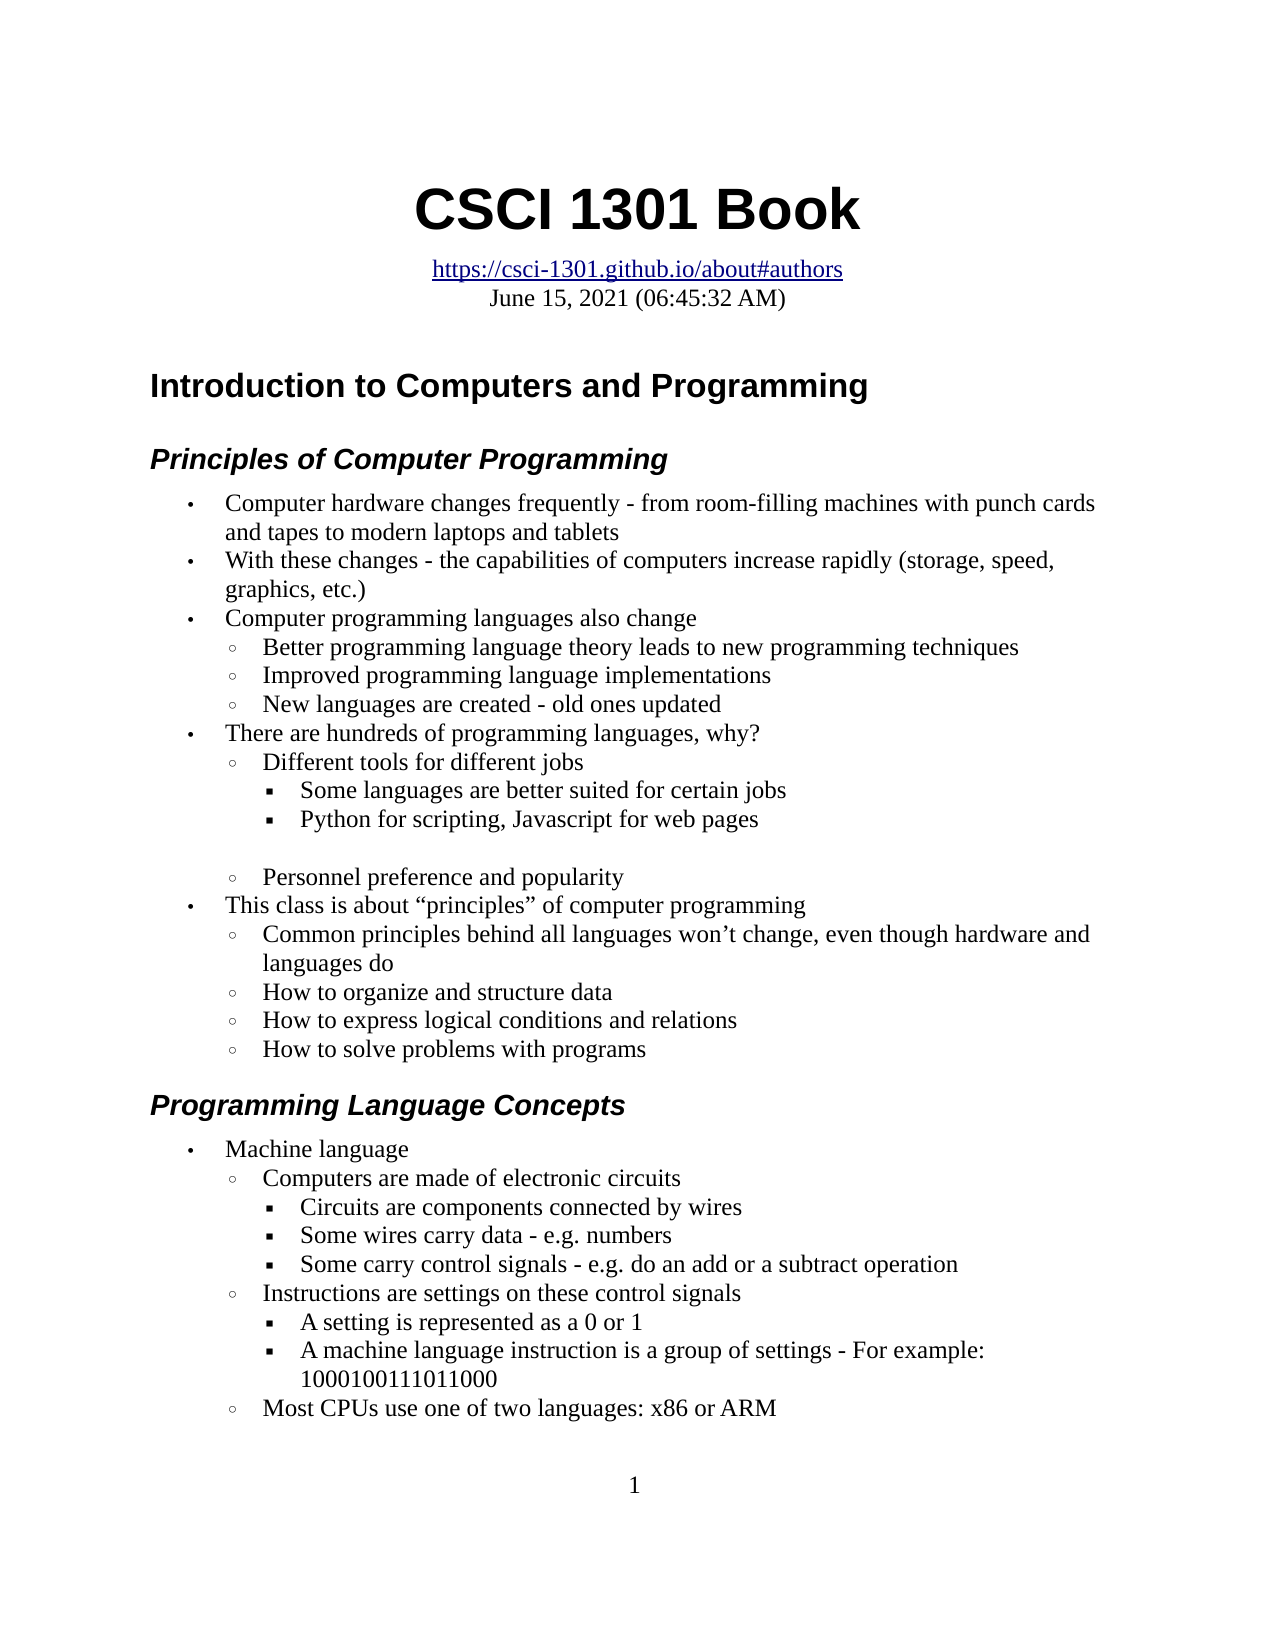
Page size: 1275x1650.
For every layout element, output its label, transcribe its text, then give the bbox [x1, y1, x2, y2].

list A setting is represented as a 0 or 1 [262, 1307, 1125, 1335]
list Some carry control signals - e.g. do an add or a subtract operation [262, 1249, 1125, 1278]
list Some wires carry data - e.g. numbers [262, 1220, 1125, 1249]
subtitle Programming Language Concepts [150, 1088, 1125, 1122]
list Computer programming languages also change [187, 603, 1125, 632]
list Instructions are settings on these control signals [225, 1278, 1125, 1307]
list Common principles behind all languages won’t change, even though hardware and languages do [225, 919, 1125, 977]
list How to organize and structure data [225, 977, 1125, 1006]
list How to express logical conditions and relations [225, 1006, 1125, 1034]
list New languages are created - old ones updated [225, 689, 1125, 718]
subtitle Principles of Computer Programming [150, 442, 1125, 476]
list Different tools for different jobs [225, 747, 1125, 776]
list Machine language [187, 1134, 1125, 1163]
list Some languages are better suited for certain jobs [262, 776, 1125, 804]
list Most CPUs use one of two languages: x86 or ARM [225, 1393, 1125, 1422]
text June 15, 2021 (06:45:32 AM) [150, 283, 1125, 312]
list Computers are made of electronic circuits [225, 1163, 1125, 1192]
list Better programming language theory leads to new programming techniques [225, 632, 1125, 661]
list There are hundreds of programming languages, why? [187, 718, 1125, 747]
list How to solve problems with programs [225, 1034, 1125, 1063]
list Circuits are components connected by wires [262, 1192, 1125, 1220]
list A machine language instruction is a group of settings - For example: 1000100111011000 [262, 1335, 1125, 1393]
text https://csci-1301.github.io/about#authors [150, 254, 1125, 283]
list With these changes - the capabilities of computers increase rapidly (storage, speed, graphics, etc.) [187, 546, 1125, 603]
list Improved programming language implementations [225, 661, 1125, 689]
list Computer hardware changes frequently - from room-filling machines with punch cards and tapes to modern laptops and tablets [187, 488, 1125, 546]
list Personnel preference and popularity [225, 862, 1125, 891]
subtitle Introduction to Computers and Programming [150, 366, 1125, 404]
list Python for scripting, Javascript for web pages [262, 804, 1125, 862]
title CSCI 1301 Book [150, 175, 1125, 242]
list This class is about “principles” of computer programming [187, 891, 1125, 919]
